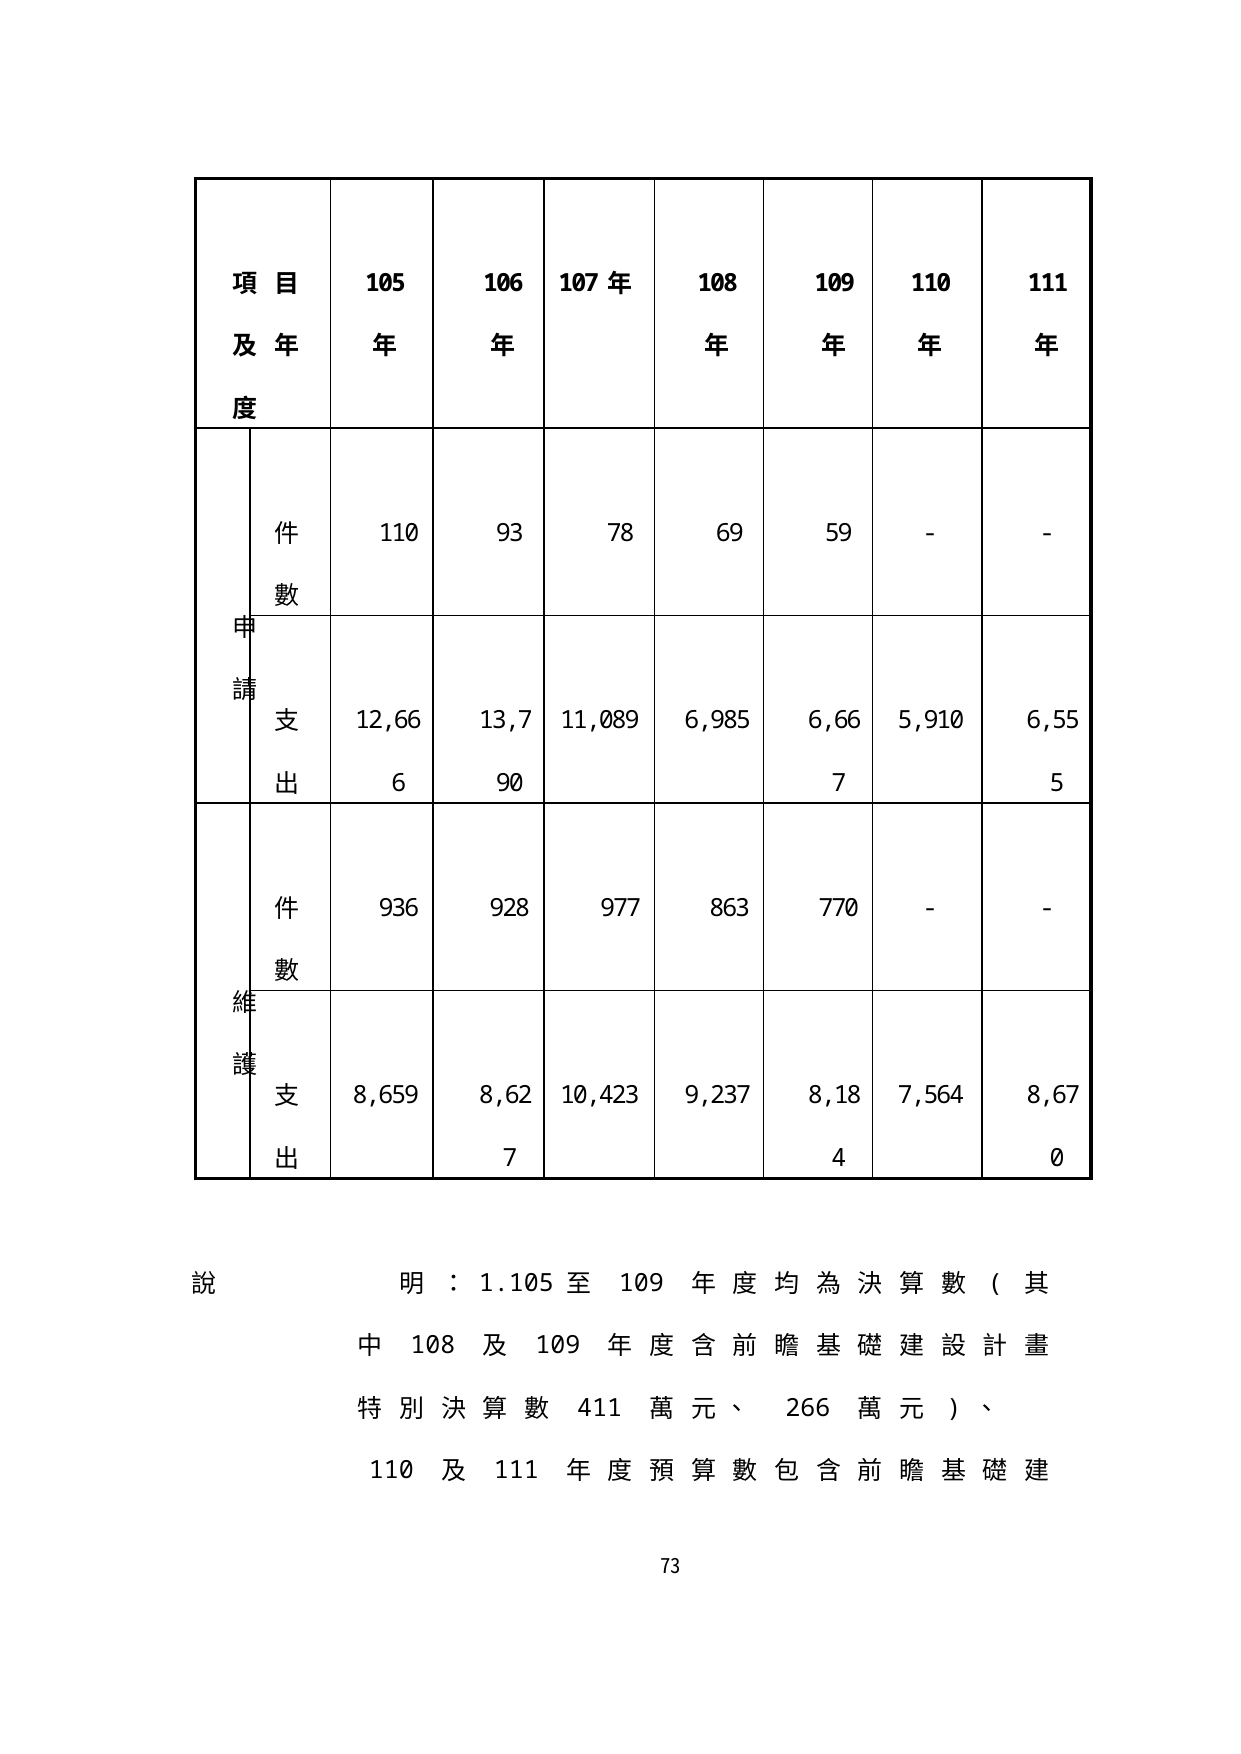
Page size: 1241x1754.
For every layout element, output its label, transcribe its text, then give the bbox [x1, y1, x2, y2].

table_header 107年 [545, 180, 654, 427]
table_cell 10,423 [545, 991, 654, 1177]
table_cell 69 [655, 429, 763, 615]
table_cell 5,910 [873, 616, 981, 802]
table_cell 928 [434, 804, 543, 990]
table_cell 78 [545, 429, 654, 615]
table_cell 936 [331, 804, 432, 990]
table_cell 770 [764, 804, 872, 990]
table_cell 9,237 [655, 991, 763, 1177]
table_header 111年 [983, 180, 1089, 427]
table_cell 申請 [197, 429, 249, 802]
table_cell 支出 [251, 991, 330, 1177]
table_header 109年 [764, 180, 872, 427]
table_cell 件數 [251, 804, 330, 990]
table_cell 8,670 [983, 991, 1089, 1177]
table_header 項目及年度 [197, 180, 330, 427]
table_cell 59 [764, 429, 872, 615]
table_header 108年 [655, 180, 763, 427]
text 說 明：1.105至109年度均為決算數(其中108及109年度含前瞻基礎建設計畫特別決算數411萬元、266萬元)、110及111年度預算數包含前瞻基礎建 [183, 1240, 1058, 1490]
table_cell - [983, 804, 1089, 990]
table_header 110年 [873, 180, 981, 427]
table_cell 11,089 [545, 616, 654, 802]
table_cell - [873, 804, 981, 990]
table_cell 件數 [251, 429, 330, 615]
table_cell 維護 [197, 804, 249, 1177]
table_cell 93 [434, 429, 543, 615]
table_cell 110 [331, 429, 432, 615]
table_cell - [983, 429, 1089, 615]
table_cell 863 [655, 804, 763, 990]
table_cell 13,790 [434, 616, 543, 802]
table_header 106年 [434, 180, 543, 427]
table_cell 12,666 [331, 616, 432, 802]
table_cell 7,564 [873, 991, 981, 1177]
table_cell 6,667 [764, 616, 872, 802]
table_cell 8,659 [331, 991, 432, 1177]
table_cell 977 [545, 804, 654, 990]
table_cell 支出 [251, 616, 330, 802]
table_cell - [873, 429, 981, 615]
table_cell 6,555 [983, 616, 1089, 802]
table_header 105年 [331, 180, 432, 427]
table_cell 8,184 [764, 991, 872, 1177]
table_cell 8,627 [434, 991, 543, 1177]
table_cell 6,985 [655, 616, 763, 802]
